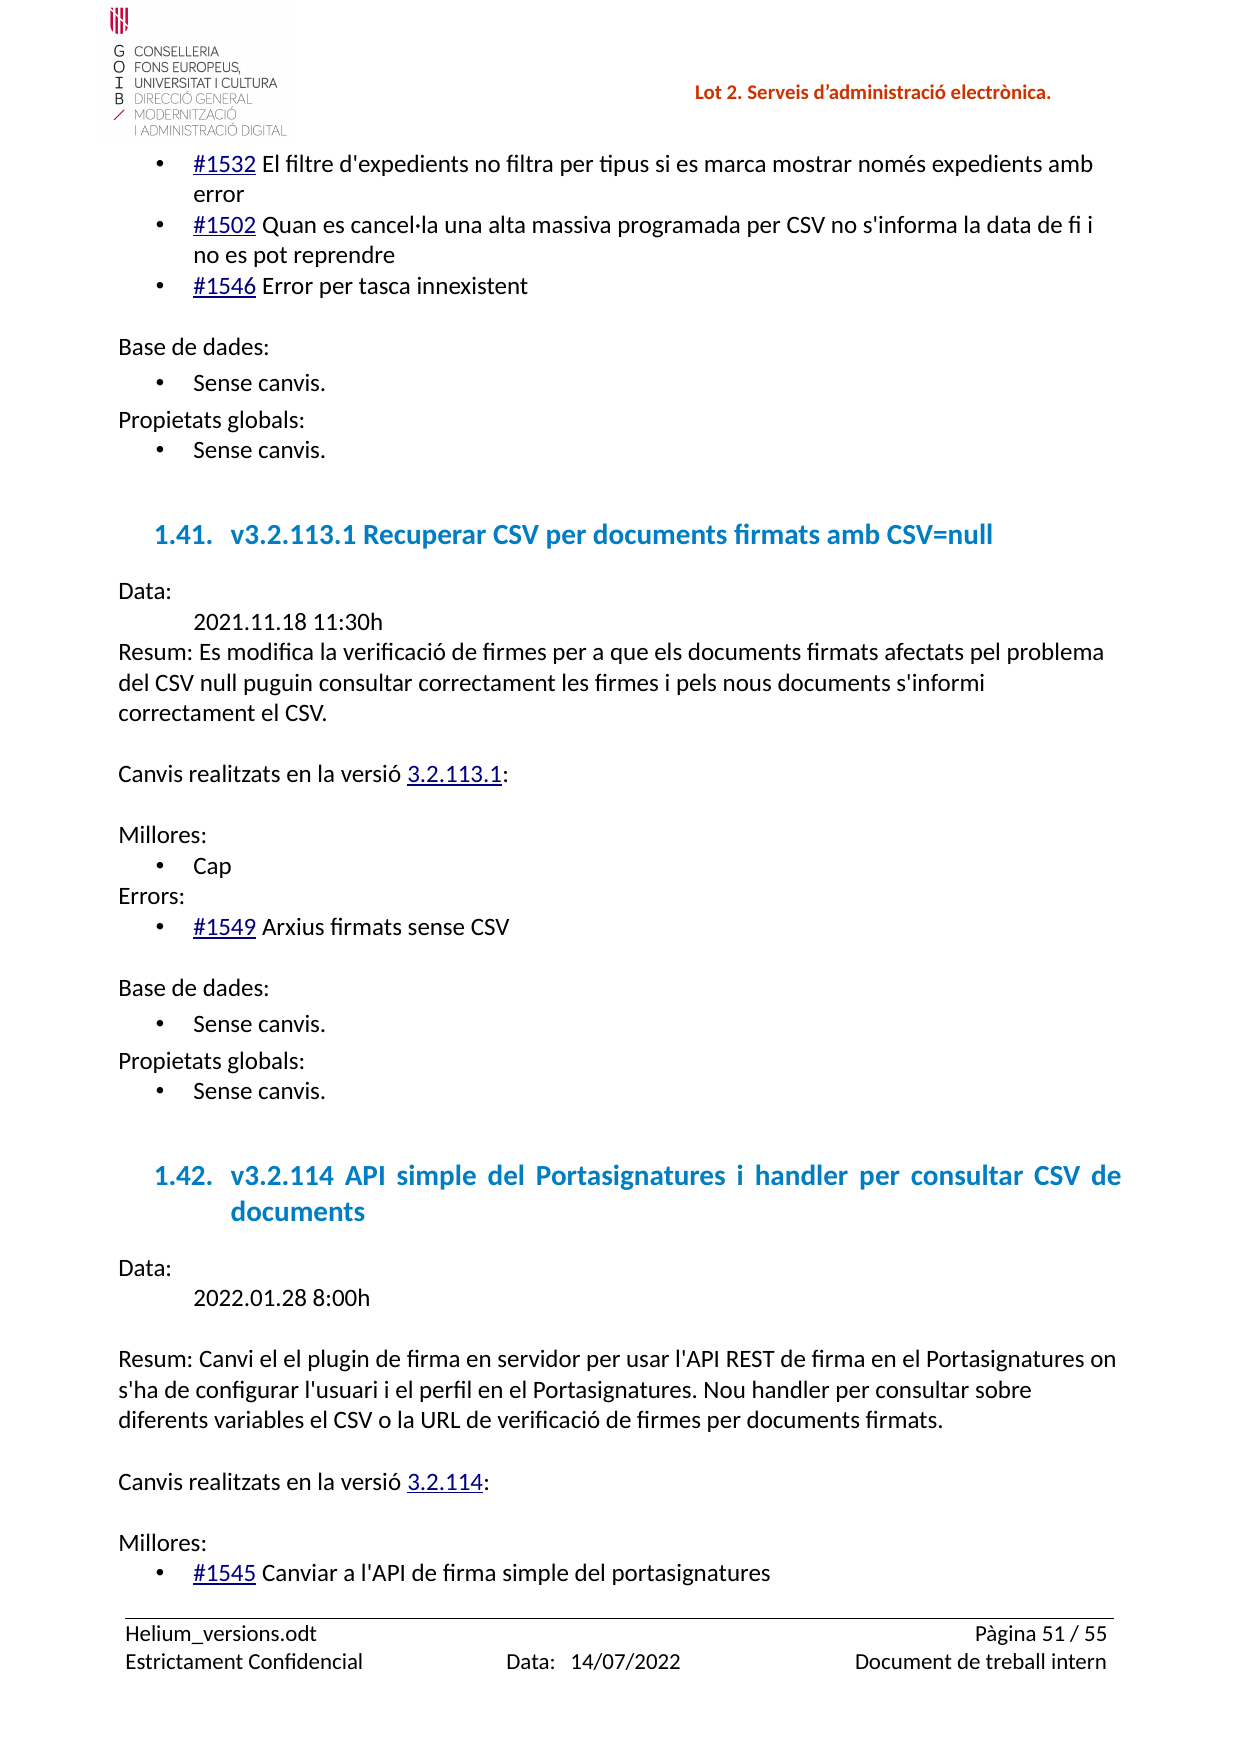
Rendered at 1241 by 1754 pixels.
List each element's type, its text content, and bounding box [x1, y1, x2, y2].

list Sense canvis. [156, 1075, 1122, 1106]
list #1532 El filtre d'expedients no filtra per tipus si es marca mostrar només expedients amb error [156, 148, 1122, 209]
text Data: [118, 575, 1122, 606]
list #1502 Quan es cancel·la una alta massiva programada per CSV no s'informa la data de fi i no es pot reprendre [156, 209, 1122, 270]
text 2021.11.18 11:30h [118, 606, 1122, 636]
text Resum: Es modifica la verificació de firmes per a que els documents firmats afectats pel problema del CSV null puguin consultar correctament les firmes i pels nous documents s'informi correctament el CSV. [118, 636, 1122, 728]
picture [100, 0, 297, 144]
text Canvis realitzats en la versió 3.2.114: [118, 1466, 1122, 1496]
text Base de dades: [118, 331, 1122, 361]
list #1545 Canviar a l'API de firma simple del portasignatures [156, 1557, 1122, 1588]
list #1546 Error per tasca innexistent [156, 270, 1122, 300]
list Cap [156, 850, 1122, 880]
subtitle v3.2.114 API simple del Portasignatures i handler per consultar CSV de documents [153, 1157, 1122, 1228]
text Propietats globals: [118, 404, 1122, 434]
subtitle v3.2.113.1 Recuperar CSV per documents firmats amb CSV=null [153, 516, 1122, 552]
text Base de dades: [118, 972, 1122, 1002]
text 2022.01.28 8:00h [118, 1282, 1122, 1313]
list #1549 Arxius firmats sense CSV [156, 911, 1122, 941]
text Canvis realitzats en la versió 3.2.113.1: [118, 758, 1122, 789]
text Millores: [118, 819, 1122, 850]
text Errors: [118, 880, 1122, 911]
list Sense canvis. [156, 1008, 1122, 1039]
text Propietats globals: [118, 1045, 1122, 1075]
text Data: [118, 1252, 1122, 1282]
text Resum: Canvi el el plugin de firma en servidor per usar l'API REST de firma en el Portasignatures on s'ha de configurar l'usuari i el perfil en el Portasignatures. Nou handler per consultar sobre diferents variables el CSV o la URL de verificació de firmes per documents firmats. [118, 1343, 1122, 1435]
text Millores: [118, 1527, 1122, 1557]
list Sense canvis. [156, 434, 1122, 465]
list Sense canvis. [156, 367, 1122, 398]
